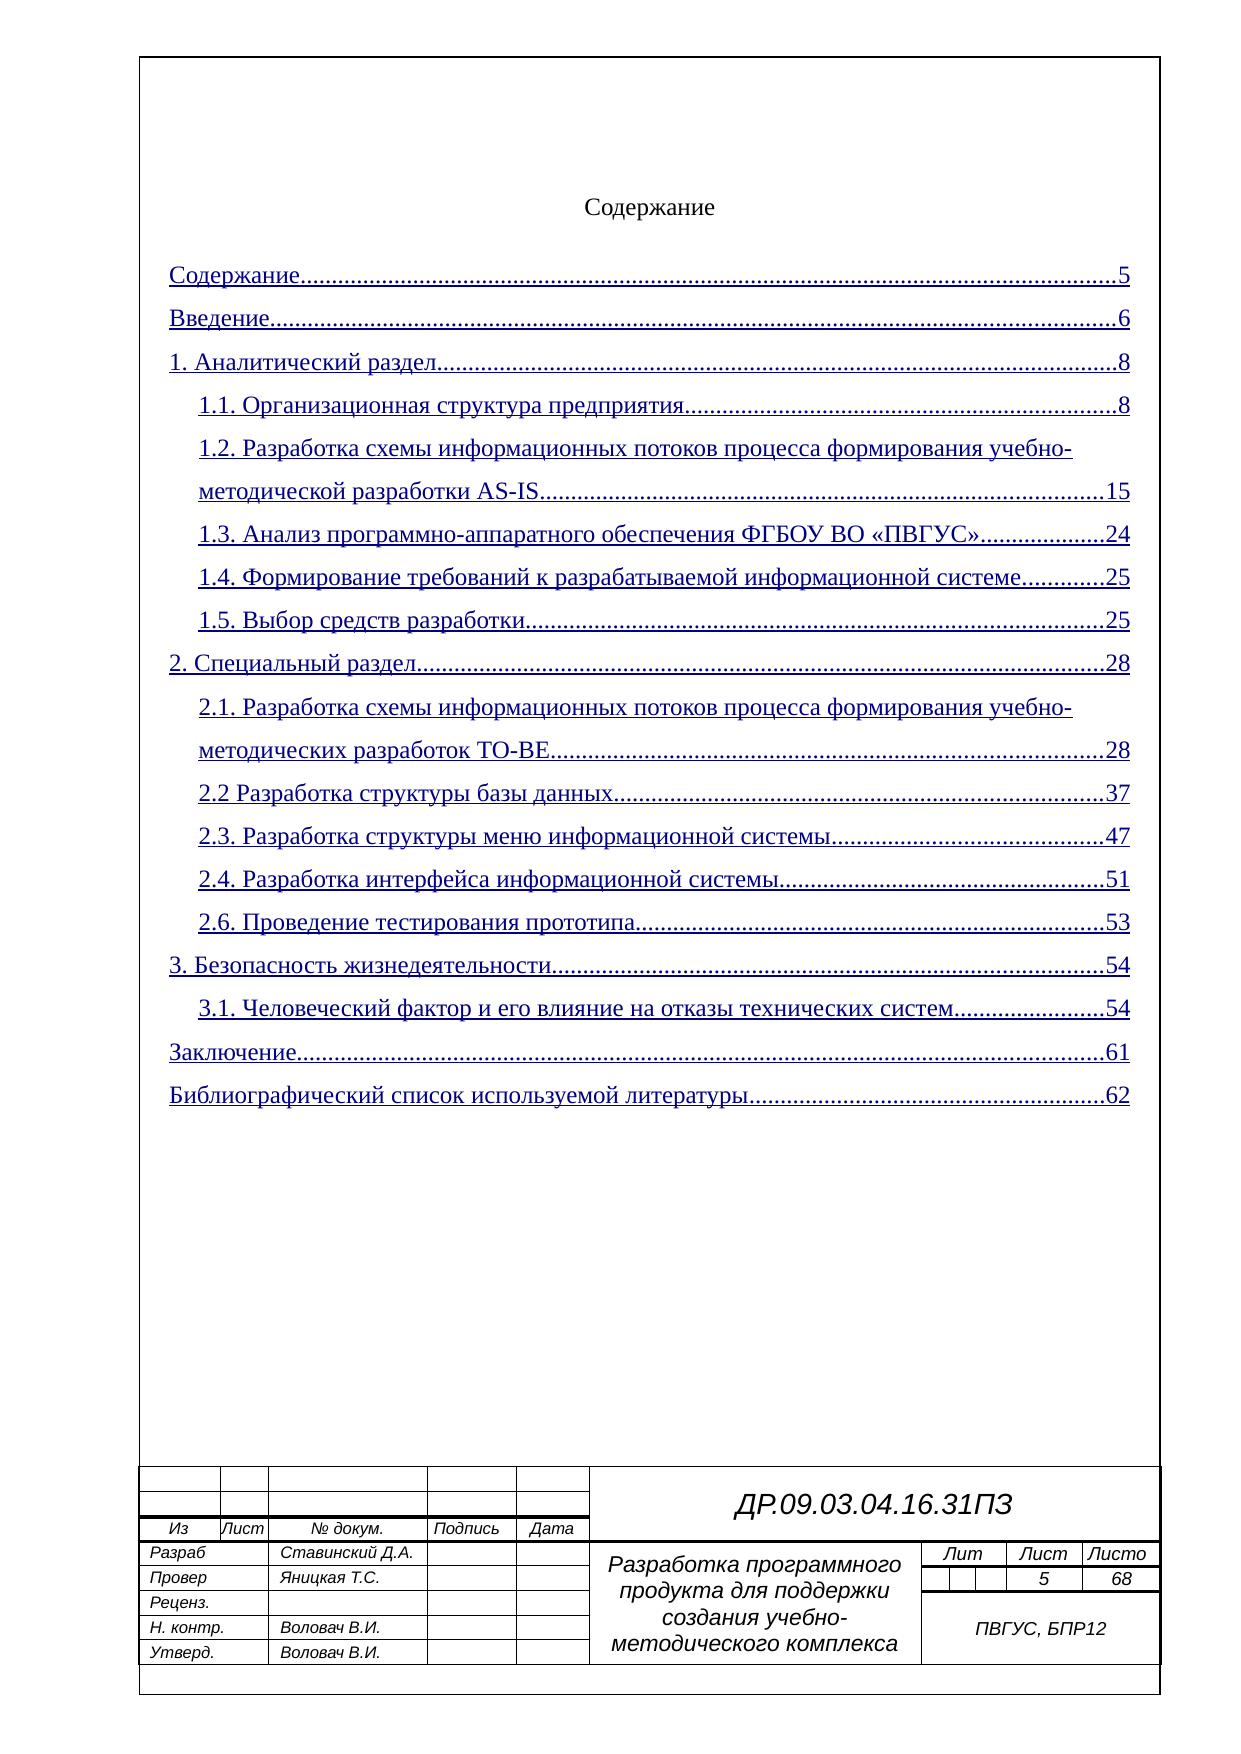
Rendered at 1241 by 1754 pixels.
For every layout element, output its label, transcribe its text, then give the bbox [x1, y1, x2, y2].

text 2.3. Разработка структуры меню информационной системы 47 [198, 821, 1130, 846]
text 1.5. Выбор средств разработки 25 [198, 605, 1130, 630]
text 2.1. Разработка схемы информационных потоков процесса формирования учебно-методических разработок TO-BE 28 [198, 692, 1130, 760]
text Заключение 61 [169, 1037, 1130, 1062]
text Введение 6 [169, 303, 1130, 328]
text Содержание 5 [169, 260, 1130, 285]
text 1.1. Организационная структура предприятия 8 [198, 390, 1130, 415]
text 2.4. Разработка интерфейса информационной системы 51 [198, 864, 1130, 889]
subtitle Содержание [169, 192, 1130, 221]
text 1.3. Анализ программно-аппаратного обеспечения ФГБОУ ВО «ПВГУС» 24 [198, 519, 1130, 544]
text 2. Специальный раздел 28 [169, 648, 1130, 673]
text 2.6. Проведение тестирования прототипа 53 [198, 907, 1130, 932]
text 1.4. Формирование требований к разрабатываемой информационной системе 25 [198, 562, 1130, 587]
text Библиографический список используемой литературы 62 [169, 1080, 1130, 1105]
text 3. Безопасность жизнедеятельности 54 [169, 950, 1130, 975]
text 1. Аналитический раздел 8 [169, 347, 1130, 372]
text 3.1. Человеческий фактор и его влияние на отказы технических систем 54 [198, 993, 1130, 1018]
text 2.2 Разработка структуры базы данных 37 [198, 778, 1130, 803]
text 1.2. Разработка схемы информационных потоков процесса формирования учебно-методической разработки AS-IS 15 [198, 433, 1130, 501]
